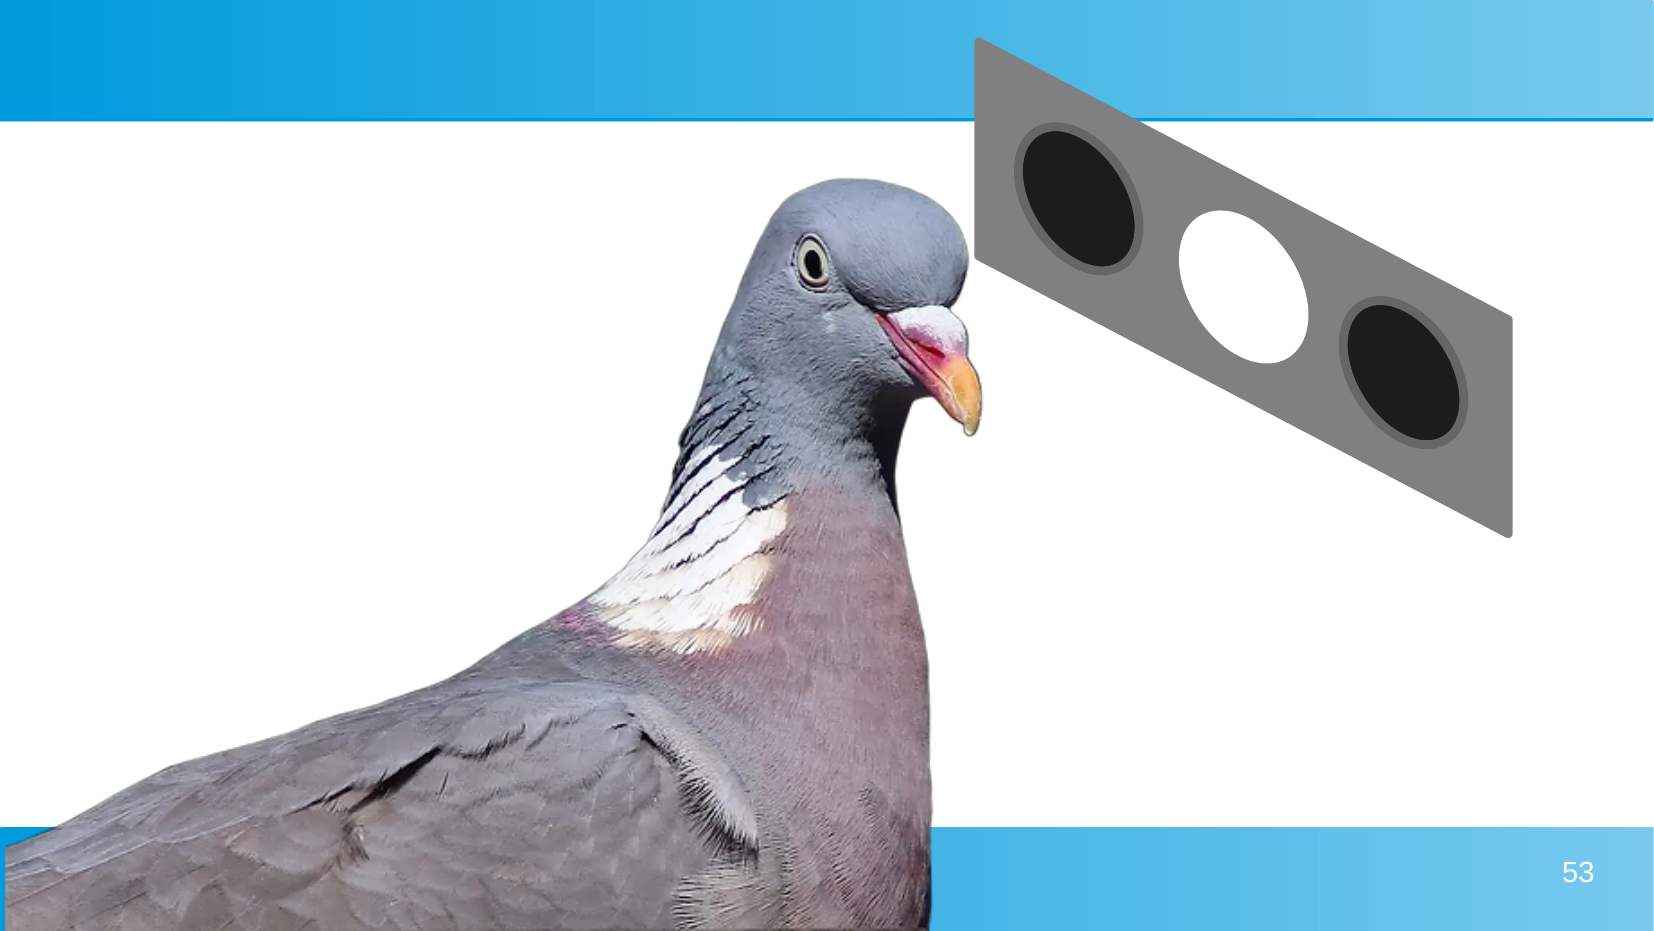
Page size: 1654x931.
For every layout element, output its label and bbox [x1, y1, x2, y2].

picture [5, 130, 1007, 931]
text_box [978, 42, 1509, 534]
